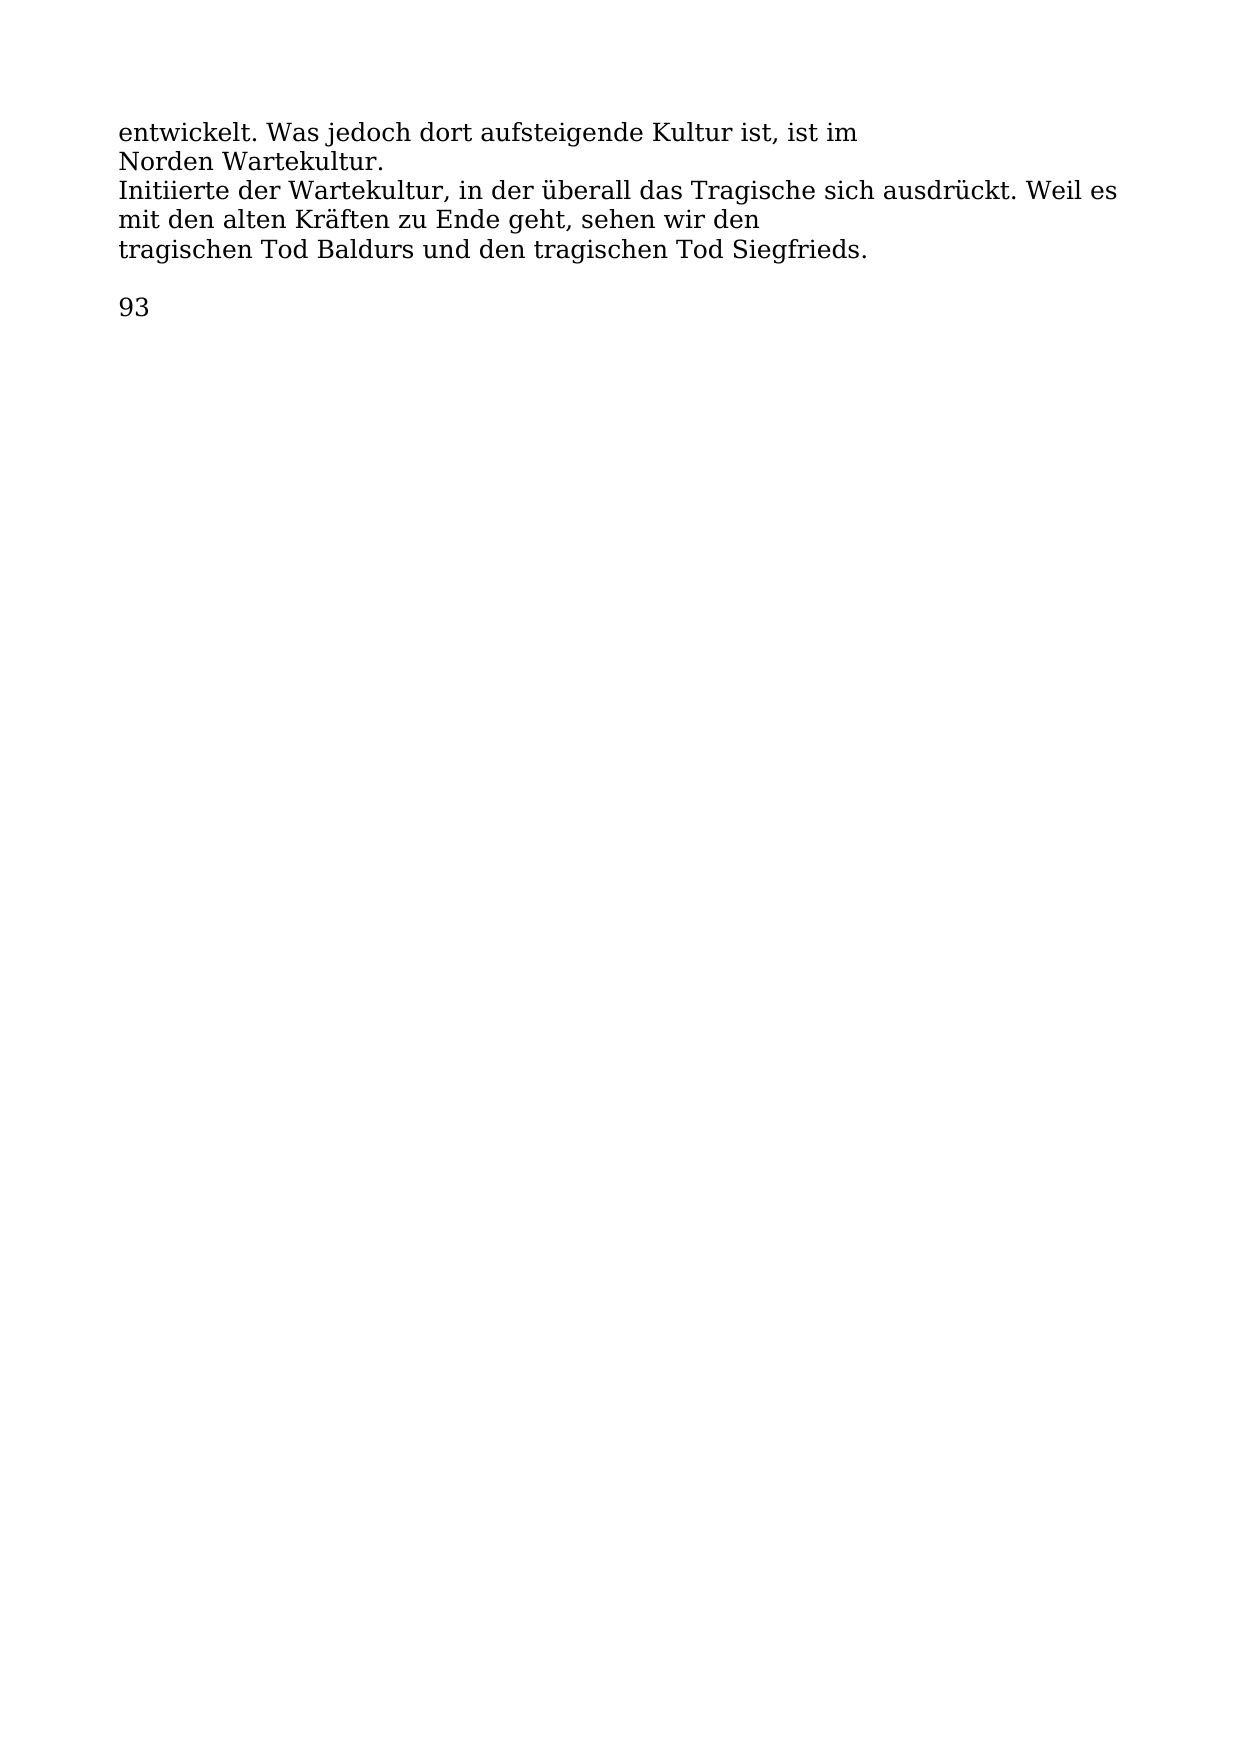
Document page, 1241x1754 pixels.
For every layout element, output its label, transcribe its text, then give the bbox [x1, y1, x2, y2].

text Norden Wartekultur. [118, 147, 1122, 176]
text Initiierte der Wartekultur, in der überall das Tragische sich ausdrückt. Weil es mit den alten Kräften zu Ende geht, sehen wir den [118, 176, 1122, 235]
text tragischen Tod Baldurs und den tragischen Tod Siegfrieds. [118, 235, 1122, 264]
text entwickelt. Was jedoch dort aufsteigende Kultur ist, ist im [118, 118, 1122, 147]
text 93 [118, 293, 1122, 322]
